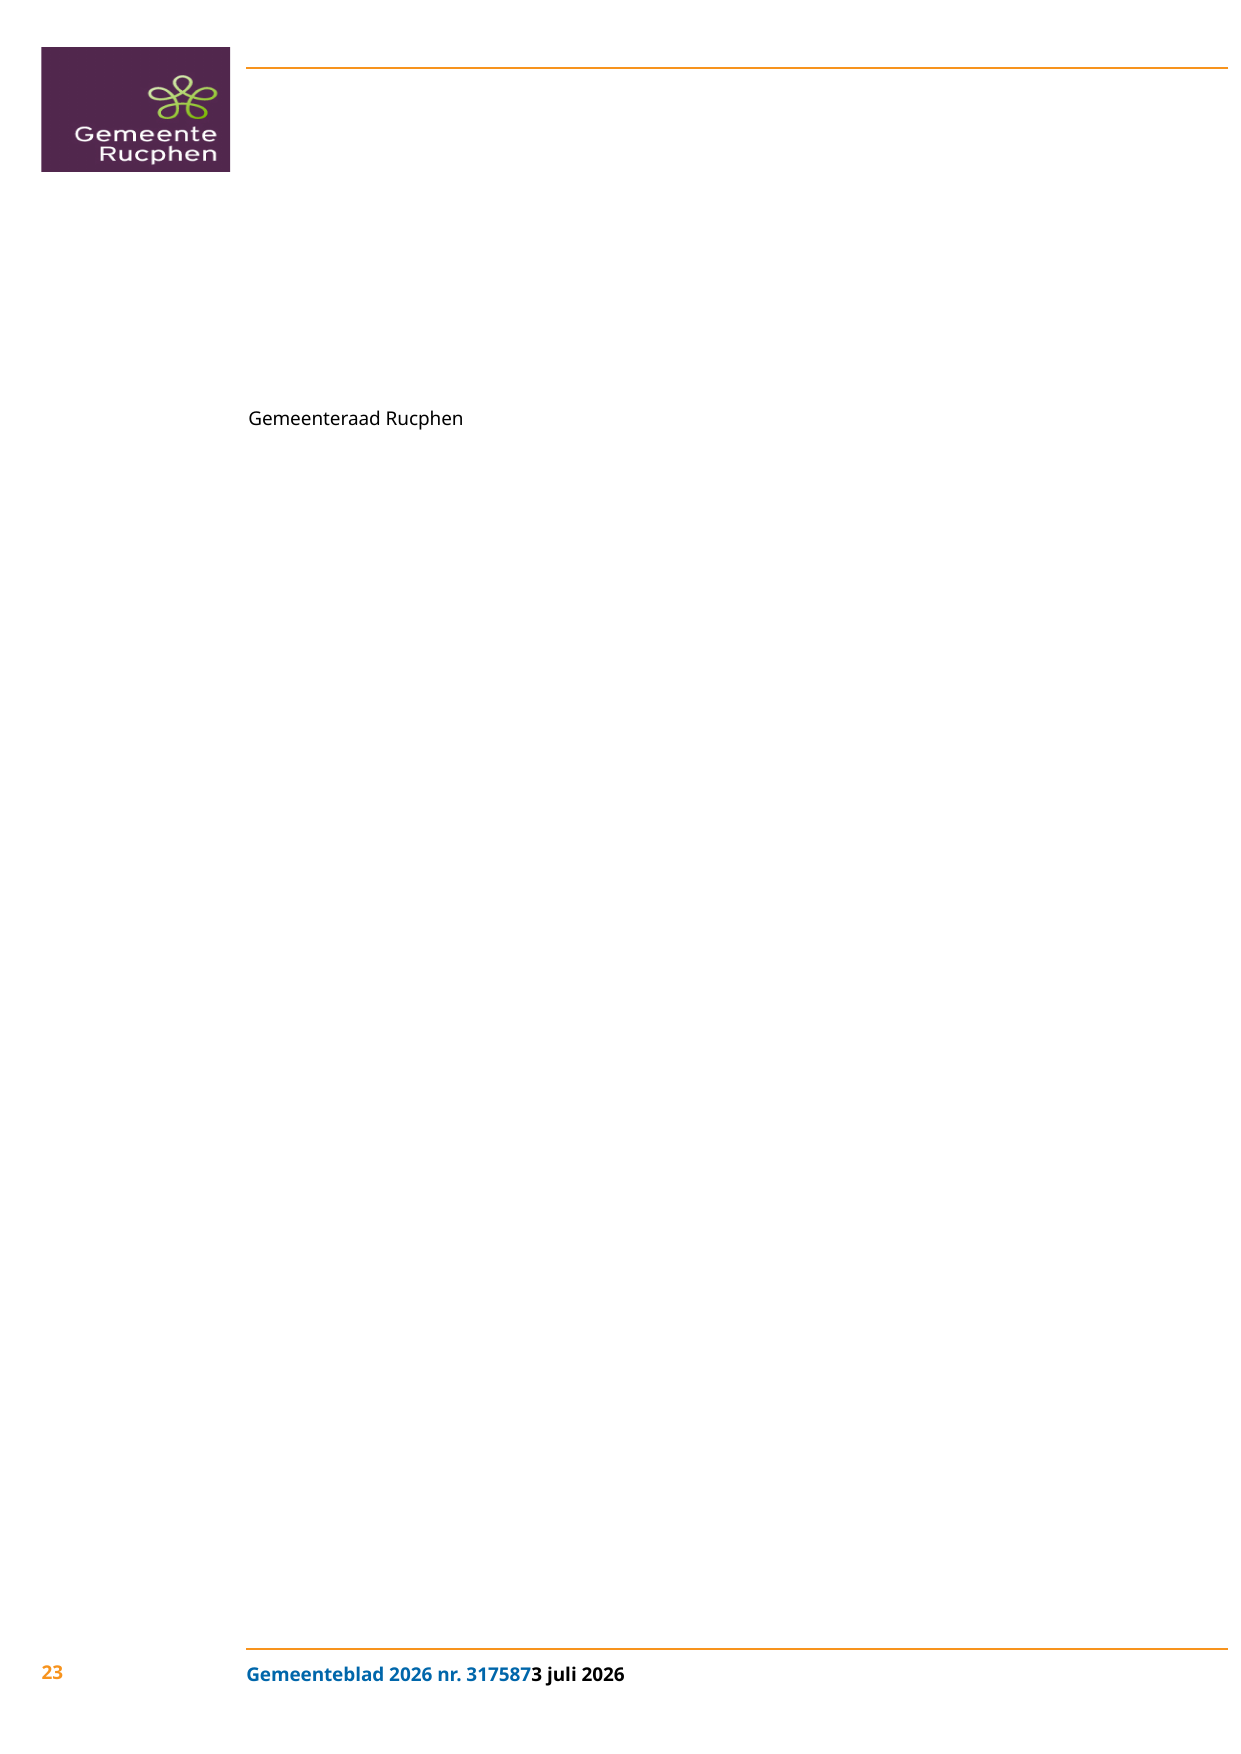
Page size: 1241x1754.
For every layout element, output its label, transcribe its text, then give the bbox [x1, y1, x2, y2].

picture [41, 47, 231, 172]
text Gemeenteraad Rucphen [248, 405, 1152, 431]
